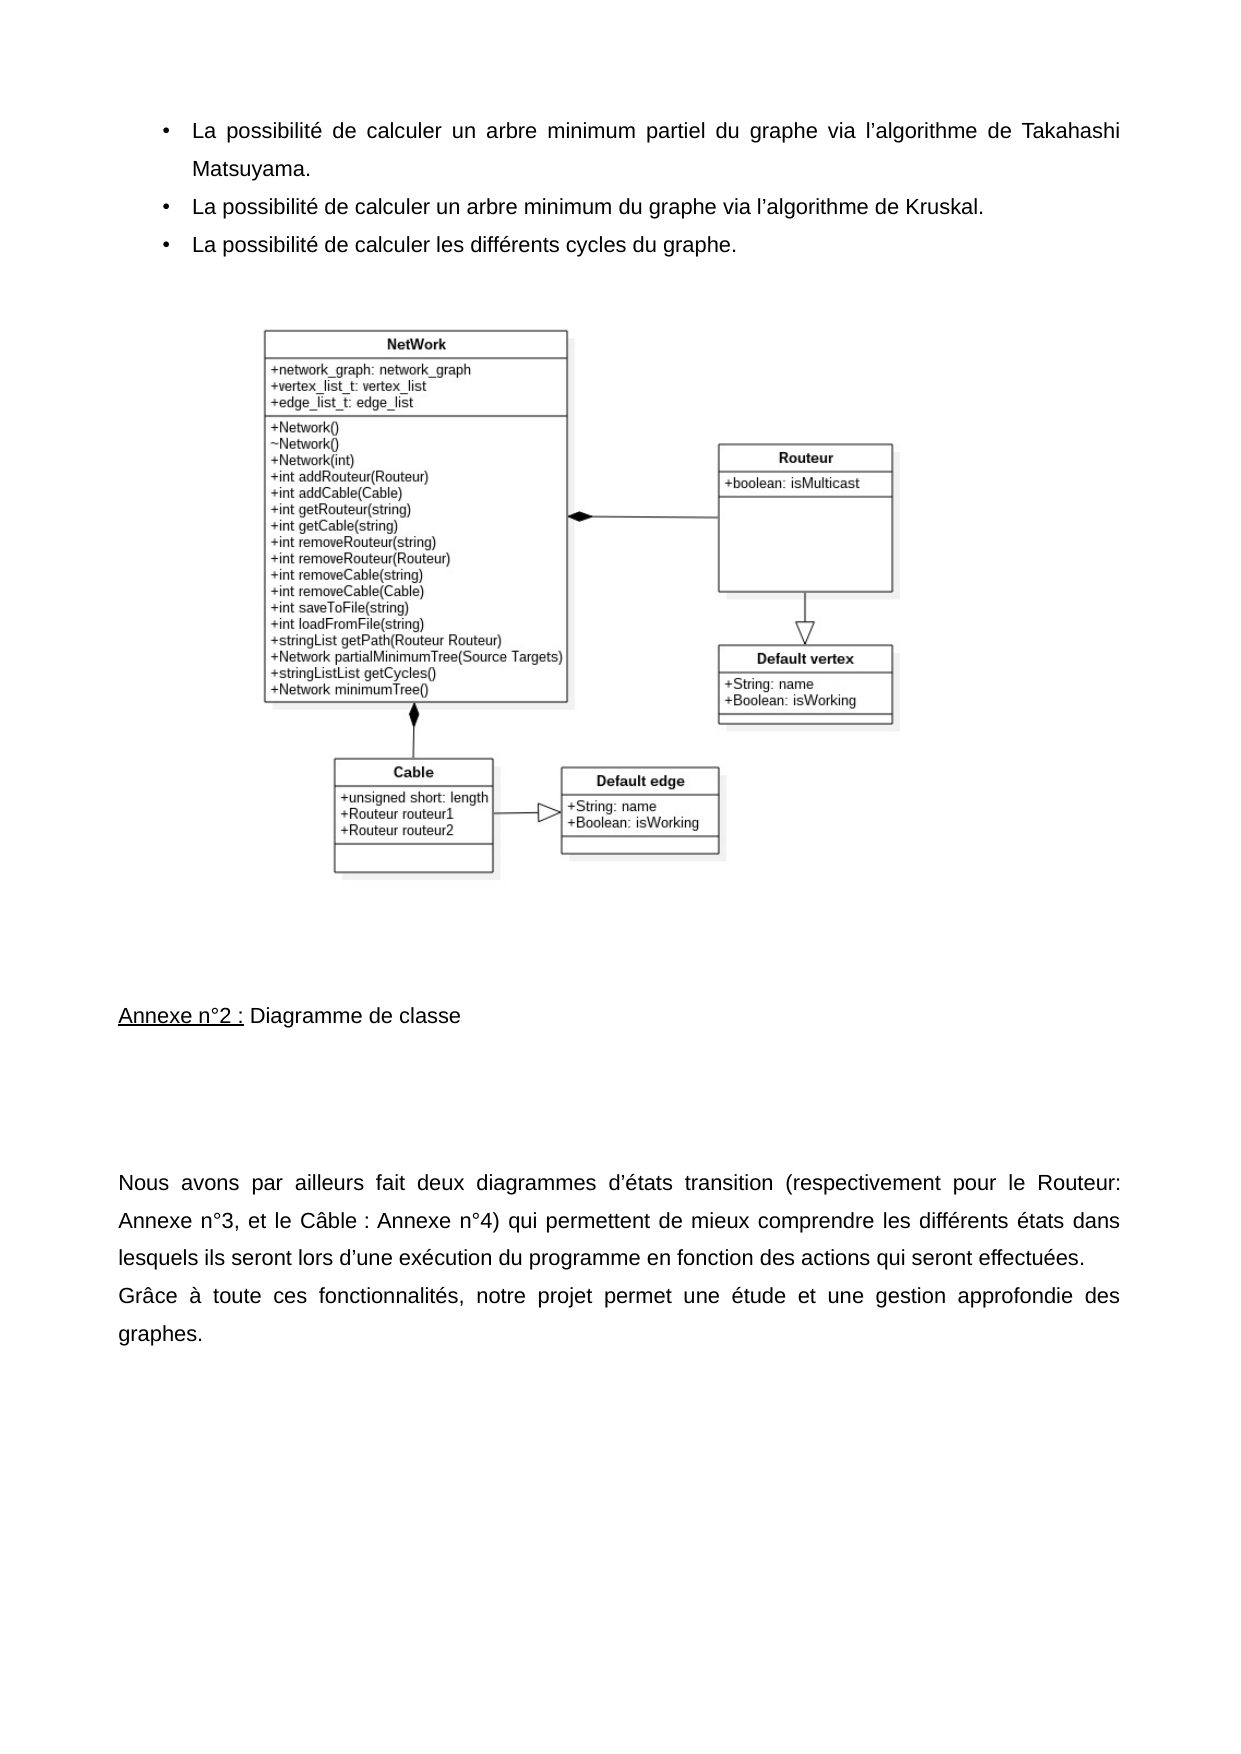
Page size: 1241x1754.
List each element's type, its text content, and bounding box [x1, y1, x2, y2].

text Nous avons par ailleurs fait deux diagrammes d’états transition (respectivement pour le Routeur: Annexe n°3, et le Câble : Annexe n°4) qui permettent de mieux comprendre les différents états dans lesquels ils seront lors d’une exécution du programme en fonction des actions qui seront effectuées. [118, 1170, 1122, 1271]
text Annexe n°2 : Diagramme de classe [118, 1002, 1122, 1028]
list La possibilité de calculer les différents cycles du graphe. [162, 232, 1122, 257]
text Grâce à toute ces fonctionnalités, notre projet permet une étude et une gestion approfondie des graphes. [118, 1283, 1122, 1346]
list La possibilité de calculer un arbre minimum partiel du graphe via l’algorithme de Takahashi Matsuyama. [162, 118, 1122, 181]
picture [254, 320, 936, 916]
list La possibilité de calculer un arbre minimum du graphe via l’algorithme de Kruskal. [162, 194, 1122, 219]
